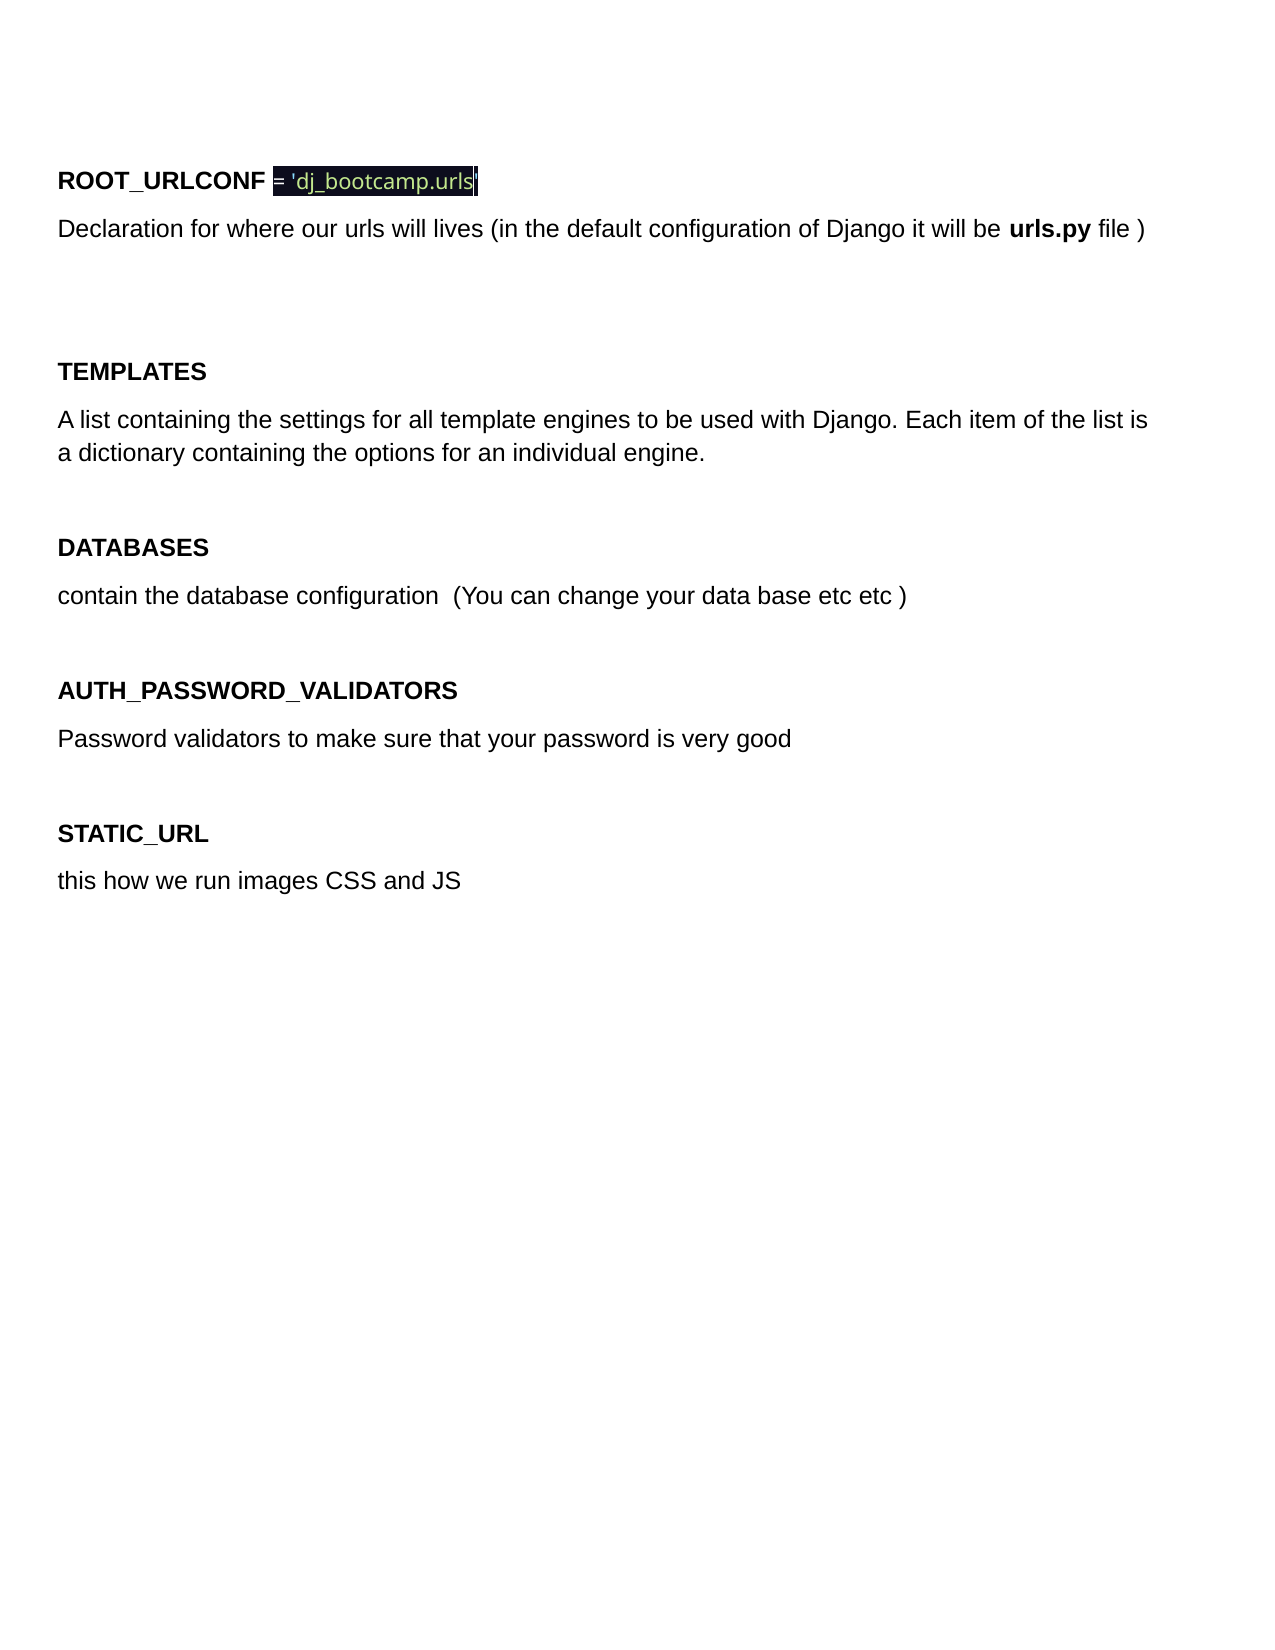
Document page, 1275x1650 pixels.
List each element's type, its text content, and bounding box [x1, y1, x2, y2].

text DATABASES [57, 533, 1154, 562]
text TEMPLATES [57, 357, 1154, 386]
text A list containing the settings for all template engines to be used with Django. Each item of the list is a dictionary containing the options for an individual engine. [57, 405, 1154, 467]
text ROOT_URLCONF = 'dj_bootcamp.urls' [57, 166, 1154, 196]
text this how we run images CSS and JS [57, 866, 1154, 895]
text Declaration for where our urls will lives (in the default configuration of Django it will be urls.py file ) [57, 214, 1154, 243]
text STATIC_URL [57, 819, 1154, 847]
text AUTH_PASSWORD_VALIDATORS [57, 676, 1154, 705]
text contain the database configuration (You can change your data base etc etc ) [57, 581, 1154, 609]
text Password validators to make sure that your password is very good [57, 723, 1154, 752]
